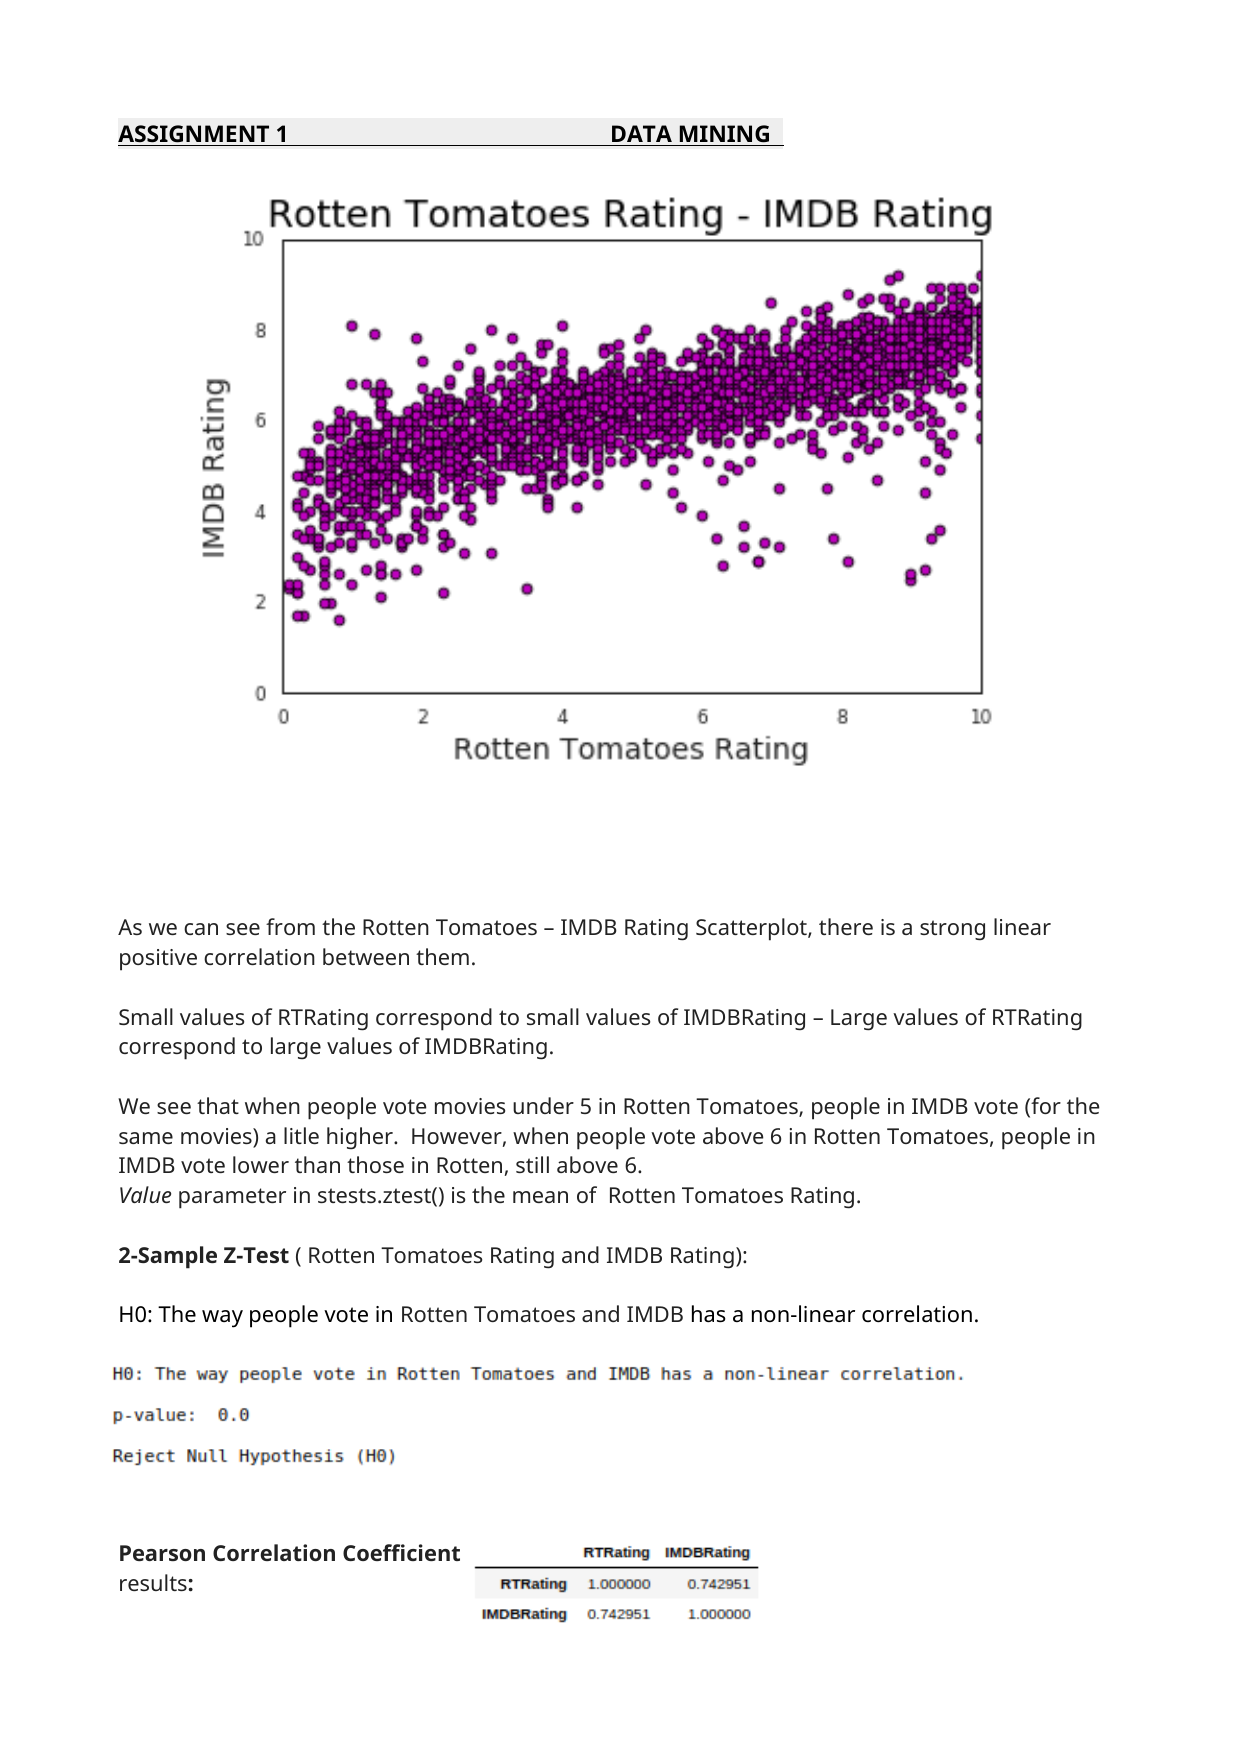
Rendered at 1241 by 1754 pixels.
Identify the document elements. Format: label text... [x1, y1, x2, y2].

text 2-Sample Z-Test ( Rotten Tomatoes Rating and IMDB Rating): [118, 1240, 1122, 1270]
text Small values of RTRating correspond to small values of IMDBRating – Large values of RTRating correspond to large values of IMDBRating. [118, 1002, 1122, 1061]
picture [170, 167, 1071, 768]
picture [469, 1537, 771, 1635]
text H0: The way people vote in Rotten Tomatoes and IMDB has a non-linear correlation. [118, 1299, 1122, 1329]
text We see that when people vote movies under 5 in Rotten Tomatoes, people in IMDB vote (for the same movies) a litle higher. However, when people vote above 6 in Rotten Tomatoes, people in IMDB vote lower than those in Rotten, still above 6. [118, 1091, 1122, 1180]
picture [100, 1359, 984, 1478]
text Value parameter in stests.ztest() is the mean of Rotten Tomatoes Rating. [118, 1180, 1122, 1210]
text As we can see from the Rotten Tomatoes – IMDB Rating Scatterplot, there is a strong linear positive correlation between them. [118, 912, 1122, 972]
text [771, 1538, 1122, 1597]
text Pearson Correlation Coefficient results: [118, 1538, 469, 1597]
